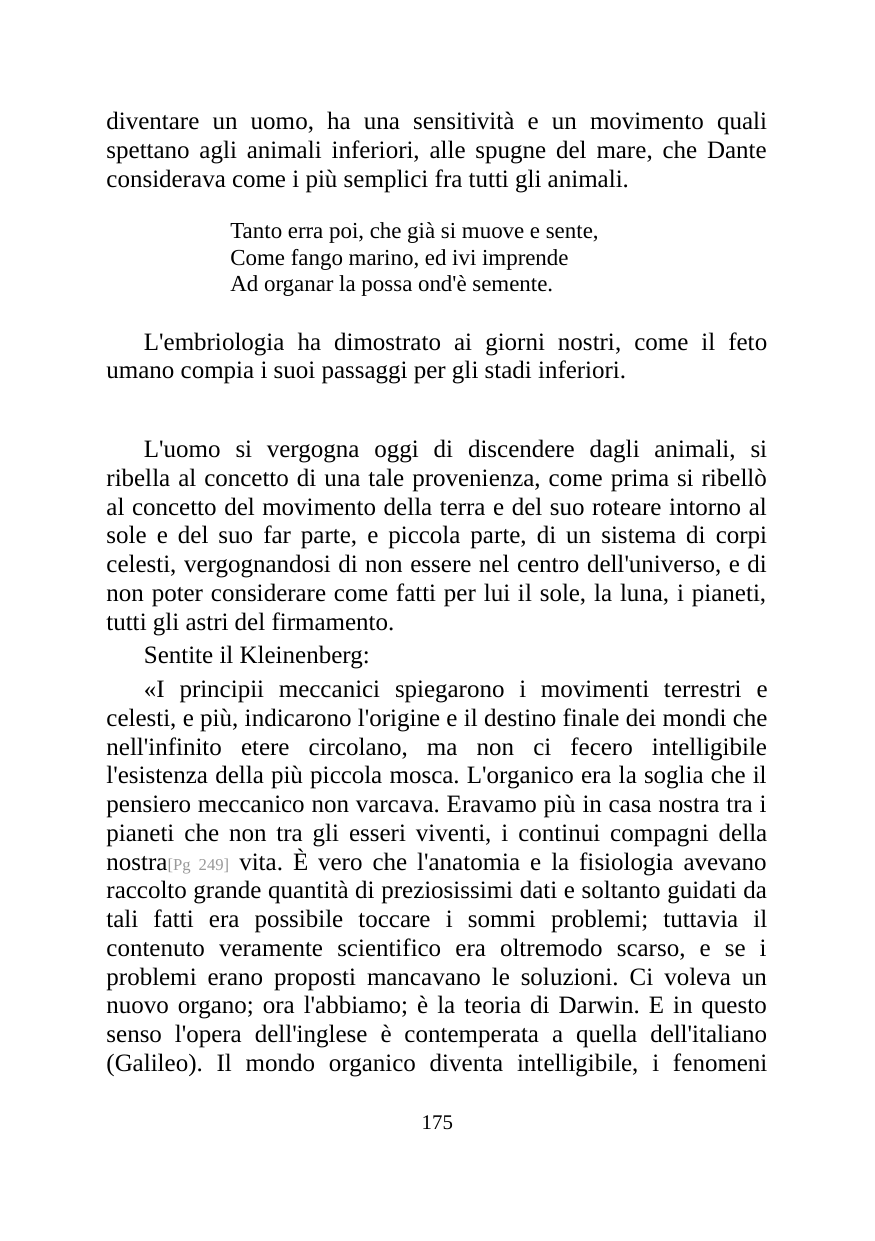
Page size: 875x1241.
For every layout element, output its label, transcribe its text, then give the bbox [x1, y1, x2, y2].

text Sentite il Kleinenberg: [106, 640, 768, 669]
text L'uomo si vergogna oggi di discendere dagli animali, si ribella al concetto di una tale provenienza, come prima si ribellò al concetto del movimento della terra e del suo roteare intorno al sole e del suo far parte, e piccola parte, di un sistema di corpi celesti, vergognandosi di non essere nel centro dell'universo, e di non poter considerare come fatti per lui il sole, la luna, i pianeti, tutti gli astri del firmamento. [106, 434, 768, 635]
text Tanto erra poi, che già si muove e sente, Come fango marino, ed ivi imprende Ad organar la possa ond'è semente. [230, 217, 768, 297]
text diventare un uomo, ha una sensitività e un movimento quali spettano agli animali inferiori, alle spugne del mare, che Dante considerava come i più semplici fra tutti gli animali. [106, 106, 768, 192]
text L'embriologia ha dimostrato ai giorni nostri, come il feto umano compia i suoi passaggi per gli stadi inferiori. [106, 327, 768, 384]
text «I principii meccanici spiegarono i movimenti terrestri e celesti, e più, indicarono l'origine e il destino finale dei mondi che nell'infinito etere circolano, ma non ci fecero intelligibile l'esistenza della più piccola mosca. L'organico era la soglia che il pensiero meccanico non varcava. Eravamo più in casa nostra tra i pianeti che non tra gli esseri viventi, i continui compagni della nostra[Pg 249] vita. È vero che l'anatomia e la fisiologia avevano raccolto grande quantità di preziosissimi dati e soltanto guidati da tali fatti era possibile toccare i sommi problemi; tuttavia il contenuto veramente scientifico era oltremodo scarso, e se i problemi erano proposti mancavano le soluzioni. Ci voleva un nuovo organo; ora l'abbiamo; è la teoria di Darwin. E in questo senso l'opera dell'inglese è contemperata a quella dell'italiano (Galileo). Il mondo organico diventa intelligibile, i fenomeni [106, 674, 768, 1077]
